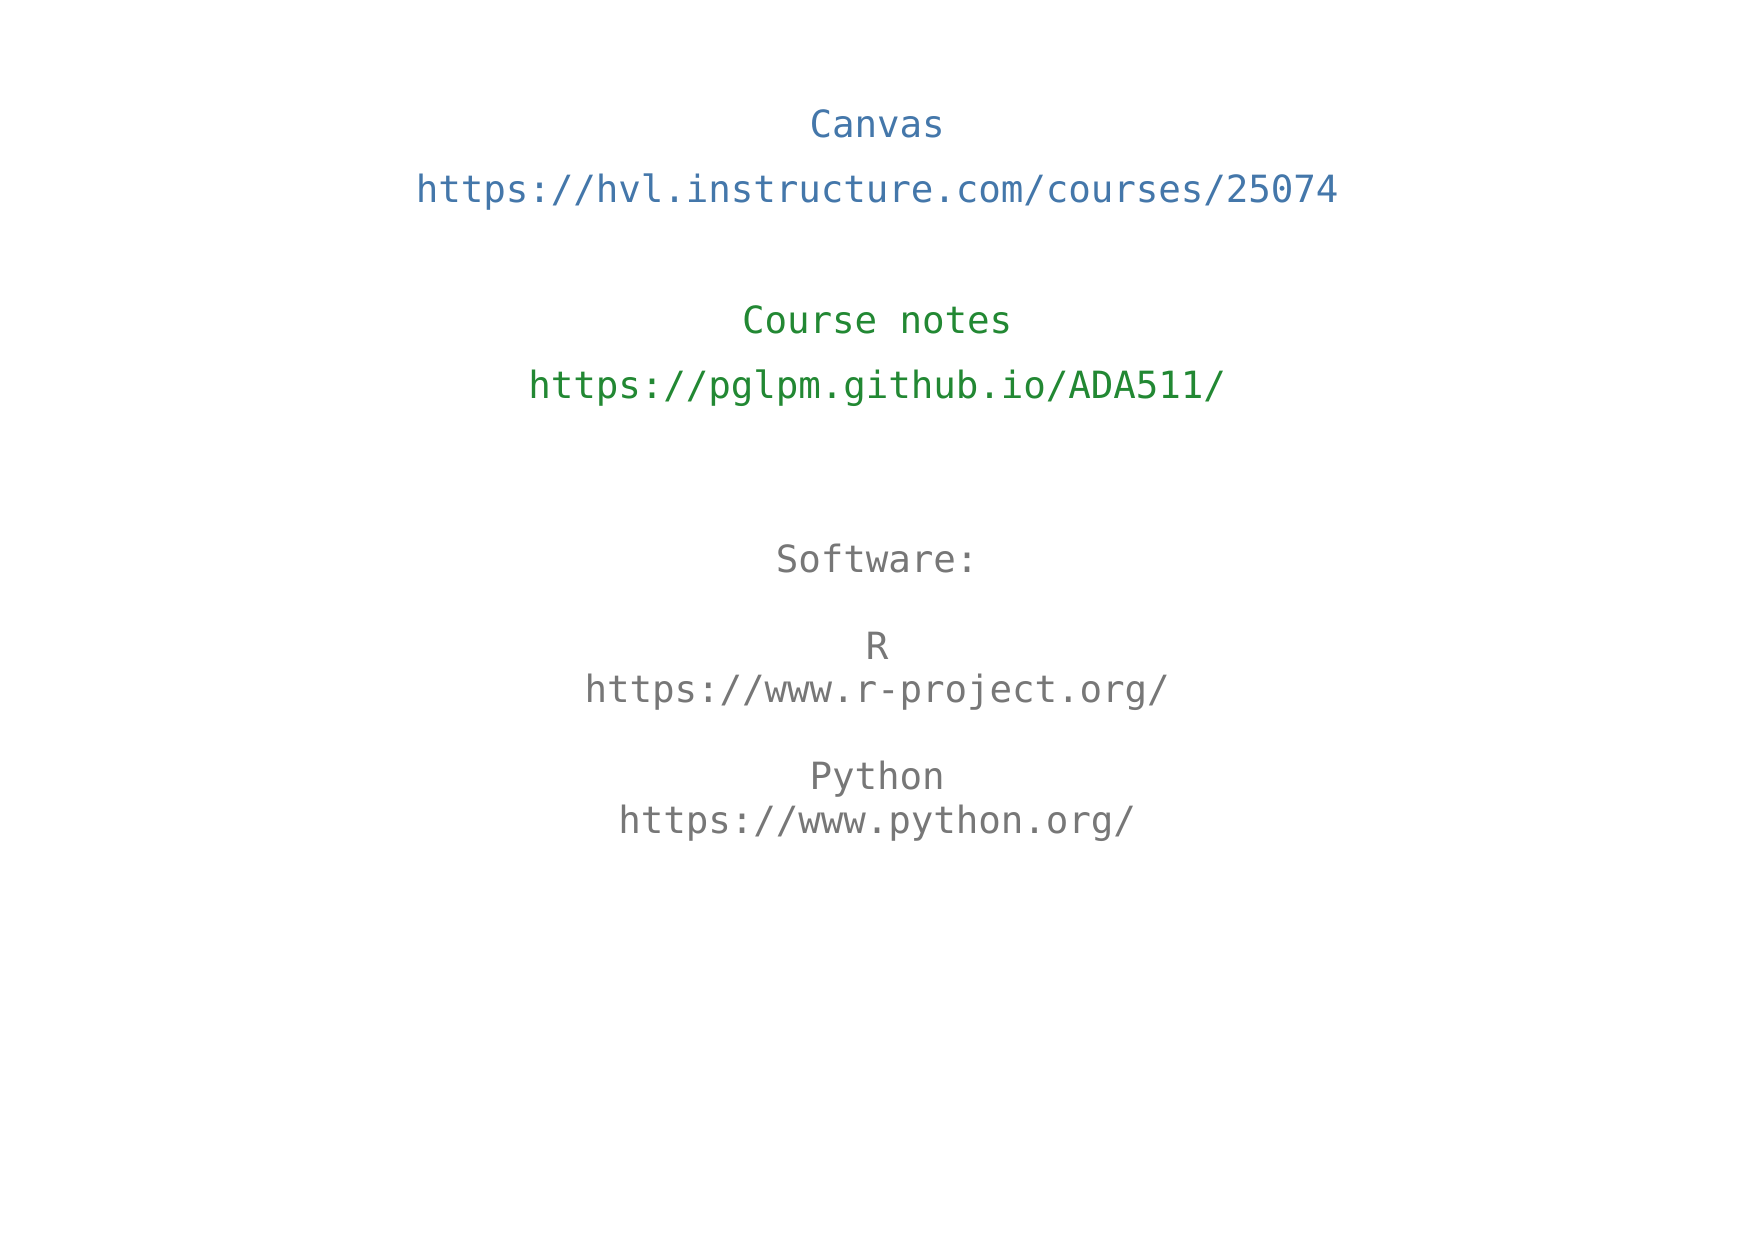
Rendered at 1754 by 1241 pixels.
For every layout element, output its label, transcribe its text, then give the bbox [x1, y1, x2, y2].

text_box Canvas https://hvl.instructure.com/courses/25074 Course notes https://pglpm.github.io/ADA511/ Software: R https://www.r-project.org/ Python https://www.python.org/ [400, 95, 1354, 850]
